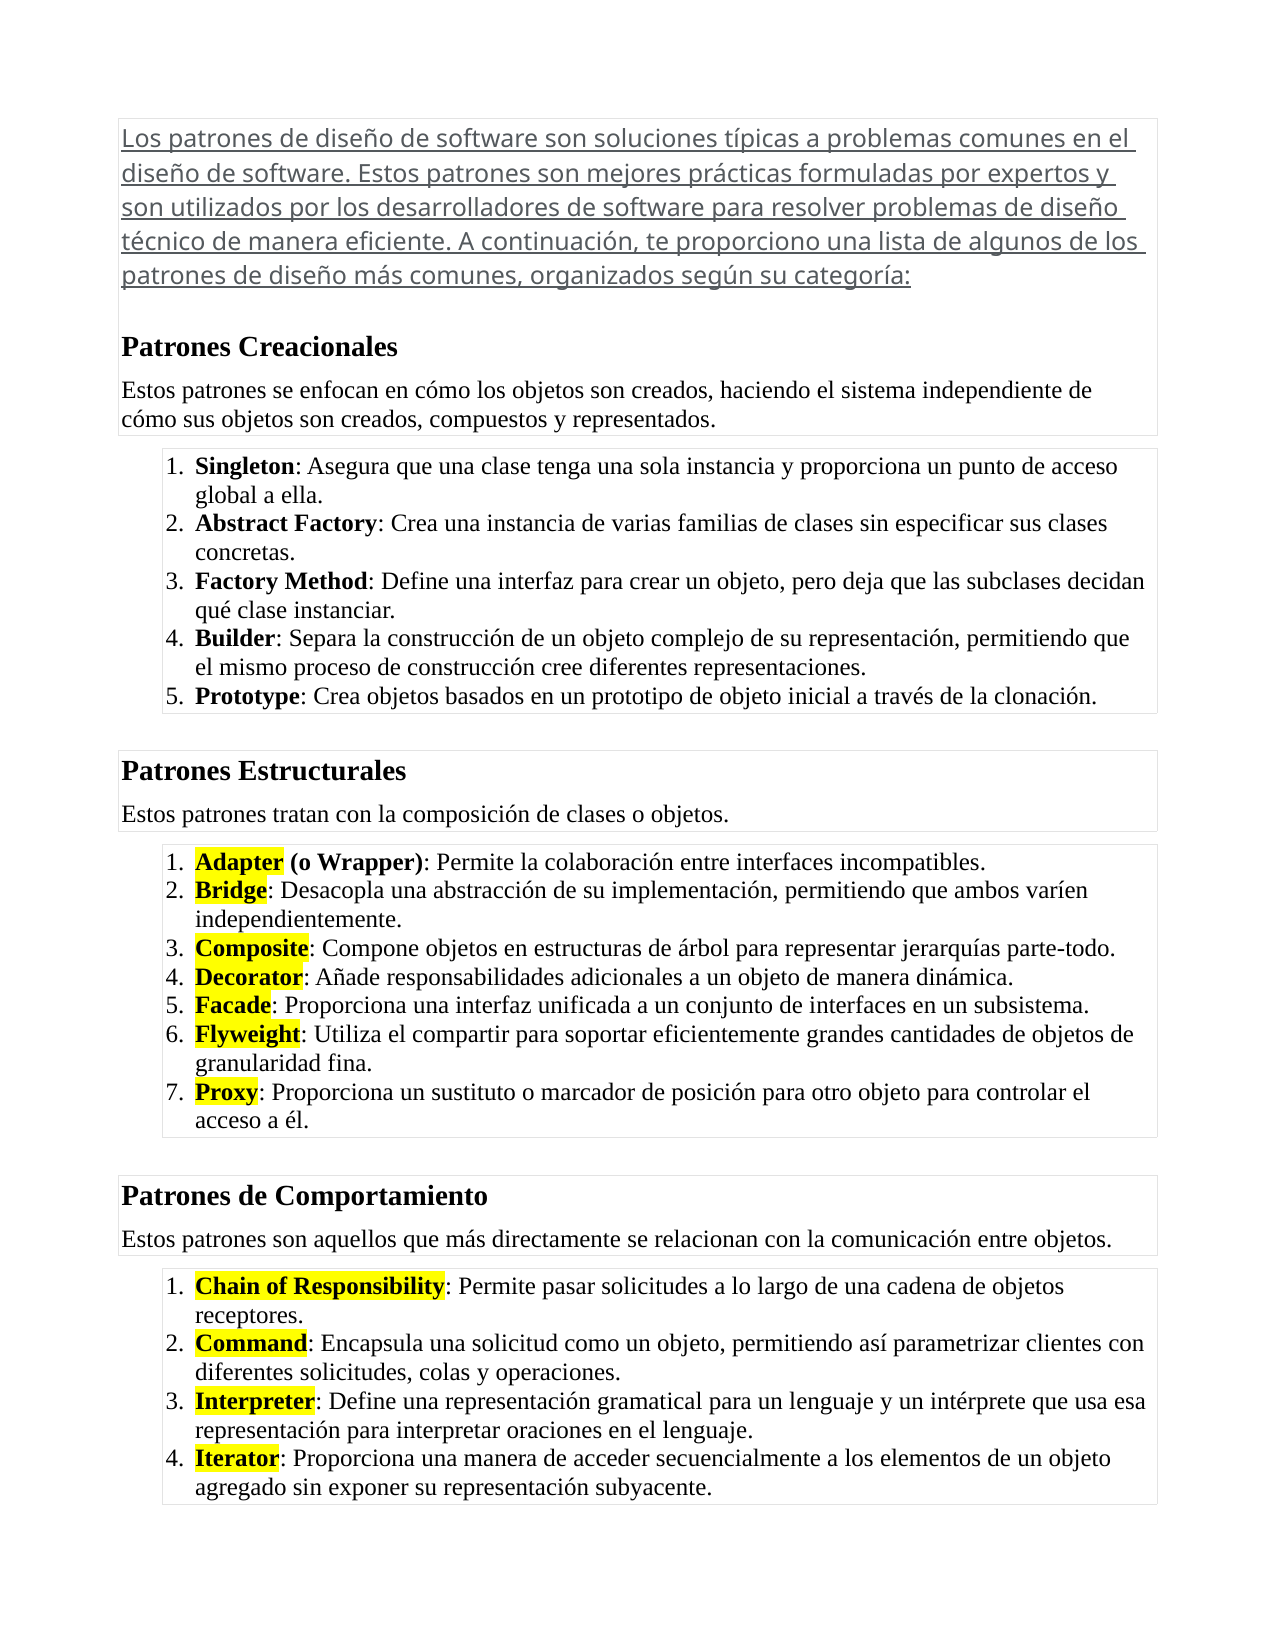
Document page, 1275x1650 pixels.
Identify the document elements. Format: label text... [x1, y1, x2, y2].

text Estos patrones tratan con la composición de clases o objetos. [119, 796, 1157, 831]
subtitle Patrones Estructurales [119, 751, 1157, 787]
subtitle Patrones de Comportamiento [119, 1176, 1157, 1211]
list Command: Encapsula una solicitud como un objeto, permitiendo así parametrizar clientes con diferentes solicitudes, colas y operaciones. [163, 1326, 1157, 1383]
list Builder: Separa la construcción de un objeto complejo de su representación, permitiendo que el mismo proceso de construcción cree diferentes representaciones. [163, 621, 1157, 678]
list Composite: Compone objetos en estructuras de árbol para representar jerarquías parte-todo. [163, 930, 1157, 959]
list Adapter (o Wrapper): Permite la colaboración entre interfaces incompatibles. [163, 845, 1157, 872]
list Factory Method: Define una interfaz para crear un objeto, pero deja que las subclases decidan qué clase instanciar. [163, 563, 1157, 621]
list Chain of Responsibility: Permite pasar solicitudes a lo largo de una cadena de objetos receptores. [163, 1269, 1157, 1326]
list Bridge: Desacopla una abstracción de su implementación, permitiendo que ambos varíen independientemente. [163, 872, 1157, 930]
list Proxy: Proporciona un sustituto o marcador de posición para otro objeto para controlar el acceso a él. [163, 1074, 1157, 1137]
list Decorator: Añade responsabilidades adicionales a un objeto de manera dinámica. [163, 959, 1157, 987]
list Facade: Proporciona una interfaz unificada a un conjunto de interfaces en un subsistema. [163, 987, 1157, 1016]
list Prototype: Crea objetos basados en un prototipo de objeto inicial a través de la clonación. [163, 678, 1157, 713]
text Estos patrones son aquellos que más directamente se relacionan con la comunicación entre objetos. [119, 1221, 1157, 1255]
list Interpreter: Define una representación gramatical para un lenguaje y un intérprete que usa esa representación para interpretar oraciones en el lenguaje. [163, 1383, 1157, 1441]
list Iterator: Proporciona una manera de acceder secuencialmente a los elementos de un objeto agregado sin exponer su representación subyacente. [163, 1441, 1157, 1504]
list Flyweight: Utiliza el compartir para soportar eficientemente grandes cantidades de objetos de granularidad fina. [163, 1016, 1157, 1074]
list Singleton: Asegura que una clase tenga una sola instancia y proporciona un punto de acceso global a ella. [163, 449, 1157, 506]
text Los patrones de diseño de software son soluciones típicas a problemas comunes en el diseño de software. Estos patrones son mejores prácticas formuladas por expertos y son utilizados por los desarrolladores de software para resolver problemas de diseño técnico de manera eficiente. A continuación, te proporciono una lista de algunos de los patrones de diseño más comunes, organizados según su categoría: [119, 119, 1157, 291]
list Abstract Factory: Crea una instancia de varias familias de clases sin especificar sus clases concretas. [163, 506, 1157, 563]
subtitle Patrones Creacionales [119, 326, 1157, 362]
text Estos patrones se enfocan en cómo los objetos son creados, haciendo el sistema independiente de cómo sus objetos son creados, compuestos y representados. [119, 372, 1157, 435]
